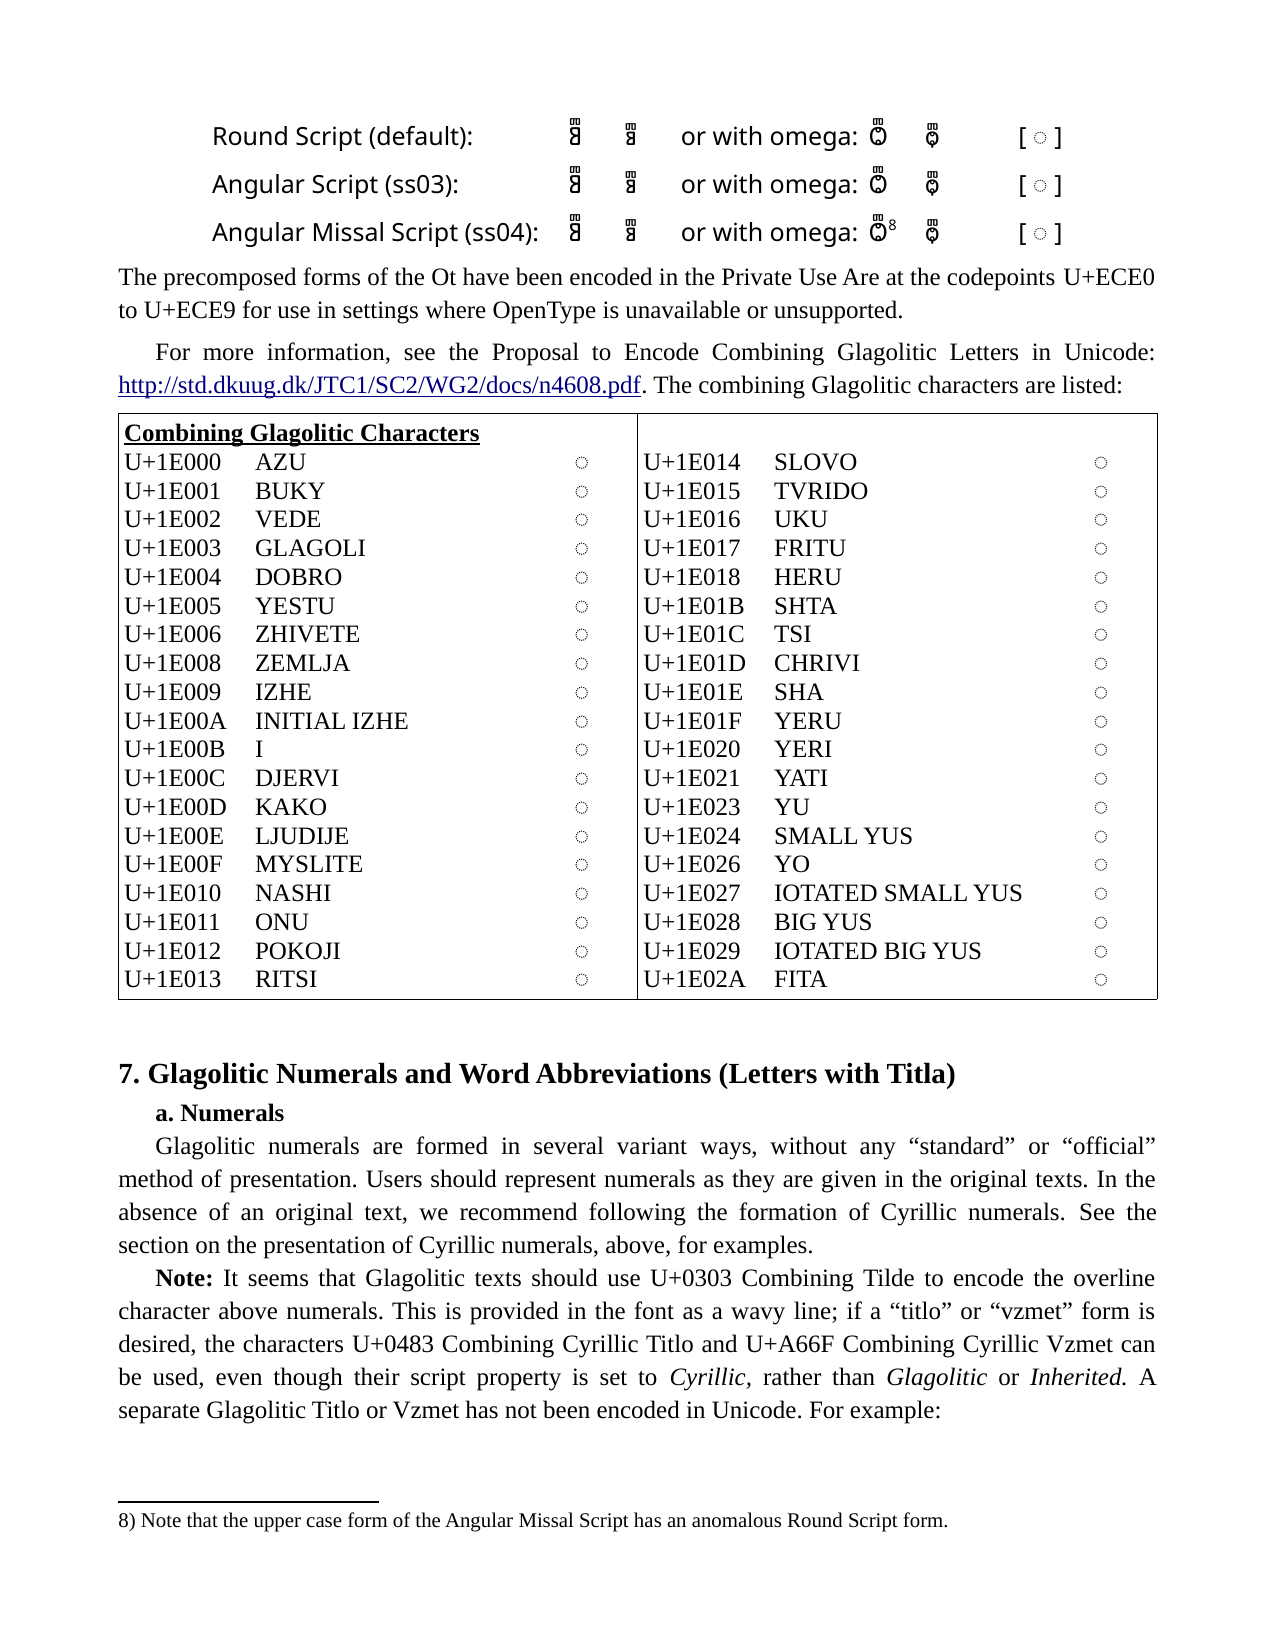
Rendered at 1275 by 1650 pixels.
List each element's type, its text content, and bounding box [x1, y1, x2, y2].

text Angular Missal Script (ss04): Ⱁ𞀕 ⱁ𞀕 or with omega: Ⱉ𞀕 ⱉ𞀕 [ ◌𞀕 ] [118, 214, 1157, 248]
text a. Numerals [118, 1098, 1157, 1127]
table_header Combining Glagolitic Characters U+1E000 AZU ◌𞀀 U+1E001 BUKY ◌𞀁 U+1E002 VEDE ◌𞀂 U+1E003 GLAGOLI ◌𞀃 U+1E004 DOBRO ◌𞀄 U+1E005 YESTU ◌𞀅 U+1E006 ZHIVETE ◌𞀆 U+1E008 ZEMLJA ◌𞀈 U+1E009 IZHE ◌𞀉 U+1E00A INITIAL IZHE ◌𞀊 U+1E00B I ◌𞀋 U+1E00C DJERVI ◌𞀌 U+1E00D KAKO ◌𞀍 U+1E00E LJUDIJE ◌𞀎 U+1E00F MYSLITE ◌𞀏 U+1E010 NASHI ◌𞀐 U+1E011 ONU ◌𞀑 U+1E012 POKOJI ◌𞀒 U+1E013 RITSI ◌𞀓 [119, 414, 637, 999]
text ) Note that the upper case form of the Angular Missal Script has an anomalous Round Script form. [118, 1508, 1157, 1532]
text 7. Glagolitic Numerals and Word Abbreviations (Letters with Titla) [118, 1057, 1157, 1090]
text Note: It seems that Glagolitic texts should use U+0303 Combining Tilde to encode the overline character above numerals. This is provided in the font as a wavy line; if a “titlo” or “vzmet” form is desired, the characters U+0483 Combining Cyrillic Titlo and U+A66F Combining Cyrillic Vzmet can be used, even though their script property is set to Cyrillic, rather than Glagolitic or Inherited. A separate Glagolitic Titlo or Vzmet has not been encoded in Unicode. For example: [118, 1263, 1157, 1424]
text Angular Script (ss03): Ⱁ𞀕 ⱁ𞀕 or with omega: Ⱉ𞀕 ⱉ𞀕 [ ◌𞀕 ] [118, 166, 1157, 200]
text Round Script (default): Ⱁ𞀕 ⱁ𞀕 or with omega: Ⱉ𞀕 ⱉ𞀕 [ ◌𞀕 ] [118, 118, 1157, 152]
text For more information, see the Proposal to Encode Combining Glagolitic Letters in Unicode: http://std.dkuug.dk/JTC1/SC2/WG2/docs/n4608.pdf. The combining Glagolitic characters are listed: [118, 337, 1157, 399]
text The precomposed forms of the Ot have been encoded in the Private Use Are at the codepoints U+ECE0 to U+ECE9 for use in settings where OpenType is unavailable or unsupported. [118, 262, 1157, 324]
table_header U+1E014 SLOVO ◌𞀔 U+1E015 TVRIDO ◌𞀕 U+1E016 UKU ◌𞀖 U+1E017 FRITU ◌𞀗 U+1E018 HERU ◌𞀘 U+1E01B SHTA ◌𞀛 U+1E01C TSI ◌𞀜 U+1E01D CHRIVI ◌𞀝 U+1E01E SHA ◌𞀞 U+1E01F YERU ◌𞀟 U+1E020 YERI ◌𞀠 U+1E021 YATI ◌𞀡 U+1E023 YU ◌𞀣 U+1E024 SMALL YUS ◌𞀤 U+1E026 YO ◌𞀦 U+1E027 IOTATED SMALL YUS ◌𞀧 U+1E028 BIG YUS ◌𞀨 U+1E029 IOTATED BIG YUS ◌𞀩 U+1E02A FITA ◌𞀪 [638, 414, 1157, 999]
text Glagolitic numerals are formed in several variant ways, without any “standard” or “official” method of presentation. Users should represent numerals as they are given in the original texts. In the absence of an original text, we recommend following the formation of Cyrillic numerals. See the section on the presentation of Cyrillic numerals, above, for examples. [118, 1131, 1157, 1259]
